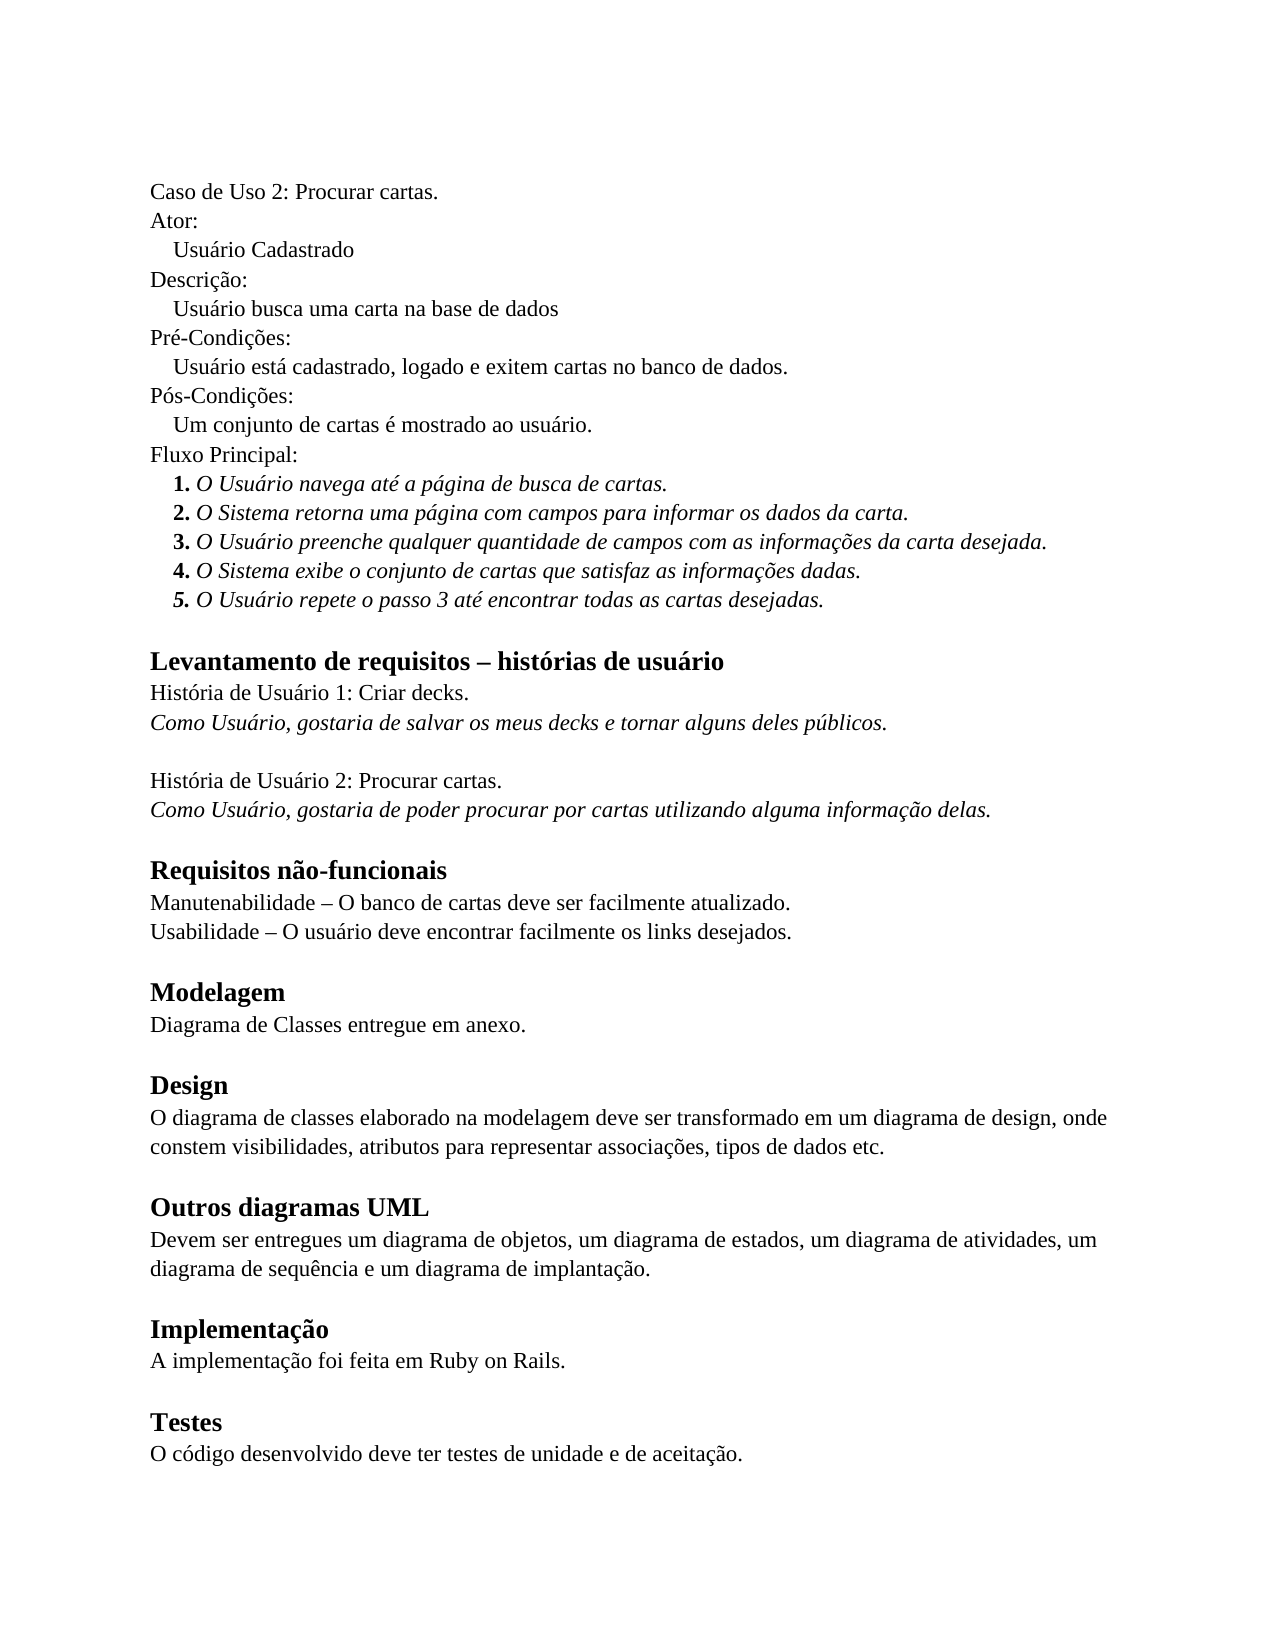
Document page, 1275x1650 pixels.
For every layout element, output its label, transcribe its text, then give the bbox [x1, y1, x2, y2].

text Usuário busca uma carta na base de dados [150, 296, 1125, 321]
text Implementação [150, 1314, 1125, 1344]
text Fluxo Principal: [150, 442, 1125, 467]
text Pré-Condições: [150, 325, 1125, 350]
text Caso de Uso 2: Procurar cartas. [150, 179, 1125, 204]
text Pós-Condições: [150, 383, 1125, 409]
text O código desenvolvido deve ter testes de unidade e de aceitação. [150, 1441, 1125, 1467]
text A implementação foi feita em Ruby on Rails. [150, 1348, 1125, 1374]
text Levantamento de requisitos – histórias de usuário [150, 646, 1125, 676]
text Diagrama de Classes entregue em anexo. [150, 1012, 1125, 1037]
text Manutenabilidade – O banco de cartas deve ser facilmente atualizado. [150, 890, 1125, 915]
text O diagrama de classes elaborado na modelagem deve ser transformado em um diagrama de design, onde constem visibilidades, atributos para representar associações, tipos de dados etc. [150, 1104, 1125, 1159]
text Devem ser entregues um diagrama de objetos, um diagrama de estados, um diagrama de atividades, um diagrama de sequência e um diagrama de implantação. [150, 1227, 1125, 1281]
text História de Usuário 2: Procurar cartas. [150, 768, 1125, 793]
text Como Usuário, gostaria de poder procurar por cartas utilizando alguma informação delas. [150, 797, 1125, 822]
text 4. O Sistema exibe o conjunto de cartas que satisfaz as informações dadas. [150, 558, 1125, 584]
text Outros diagramas UML [150, 1192, 1125, 1222]
text Usabilidade – O usuário deve encontrar facilmente os links desejados. [150, 919, 1125, 944]
text Usuário está cadastrado, logado e exitem cartas no banco de dados. [150, 354, 1125, 379]
text Ator: [150, 208, 1125, 234]
text História de Usuário 1: Criar decks. [150, 680, 1125, 706]
text 5. O Usuário repete o passo 3 até encontrar todas as cartas desejadas. [150, 587, 1125, 613]
text Um conjunto de cartas é mostrado ao usuário. [150, 412, 1125, 438]
text Testes [150, 1407, 1125, 1437]
text 1. O Usuário navega até a página de busca de cartas. [150, 471, 1125, 496]
text Requisitos não-funcionais [150, 855, 1125, 885]
text 3. O Usuário preenche qualquer quantidade de campos com as informações da carta desejada. [150, 529, 1125, 554]
text Usuário Cadastrado [150, 237, 1125, 263]
text Design [150, 1070, 1125, 1100]
text Modelagem [150, 977, 1125, 1007]
text 2. O Sistema retorna uma página com campos para informar os dados da carta. [150, 500, 1125, 525]
text Descrição: [150, 267, 1125, 292]
text Como Usuário, gostaria de salvar os meus decks e tornar alguns deles públicos. [150, 709, 1125, 735]
